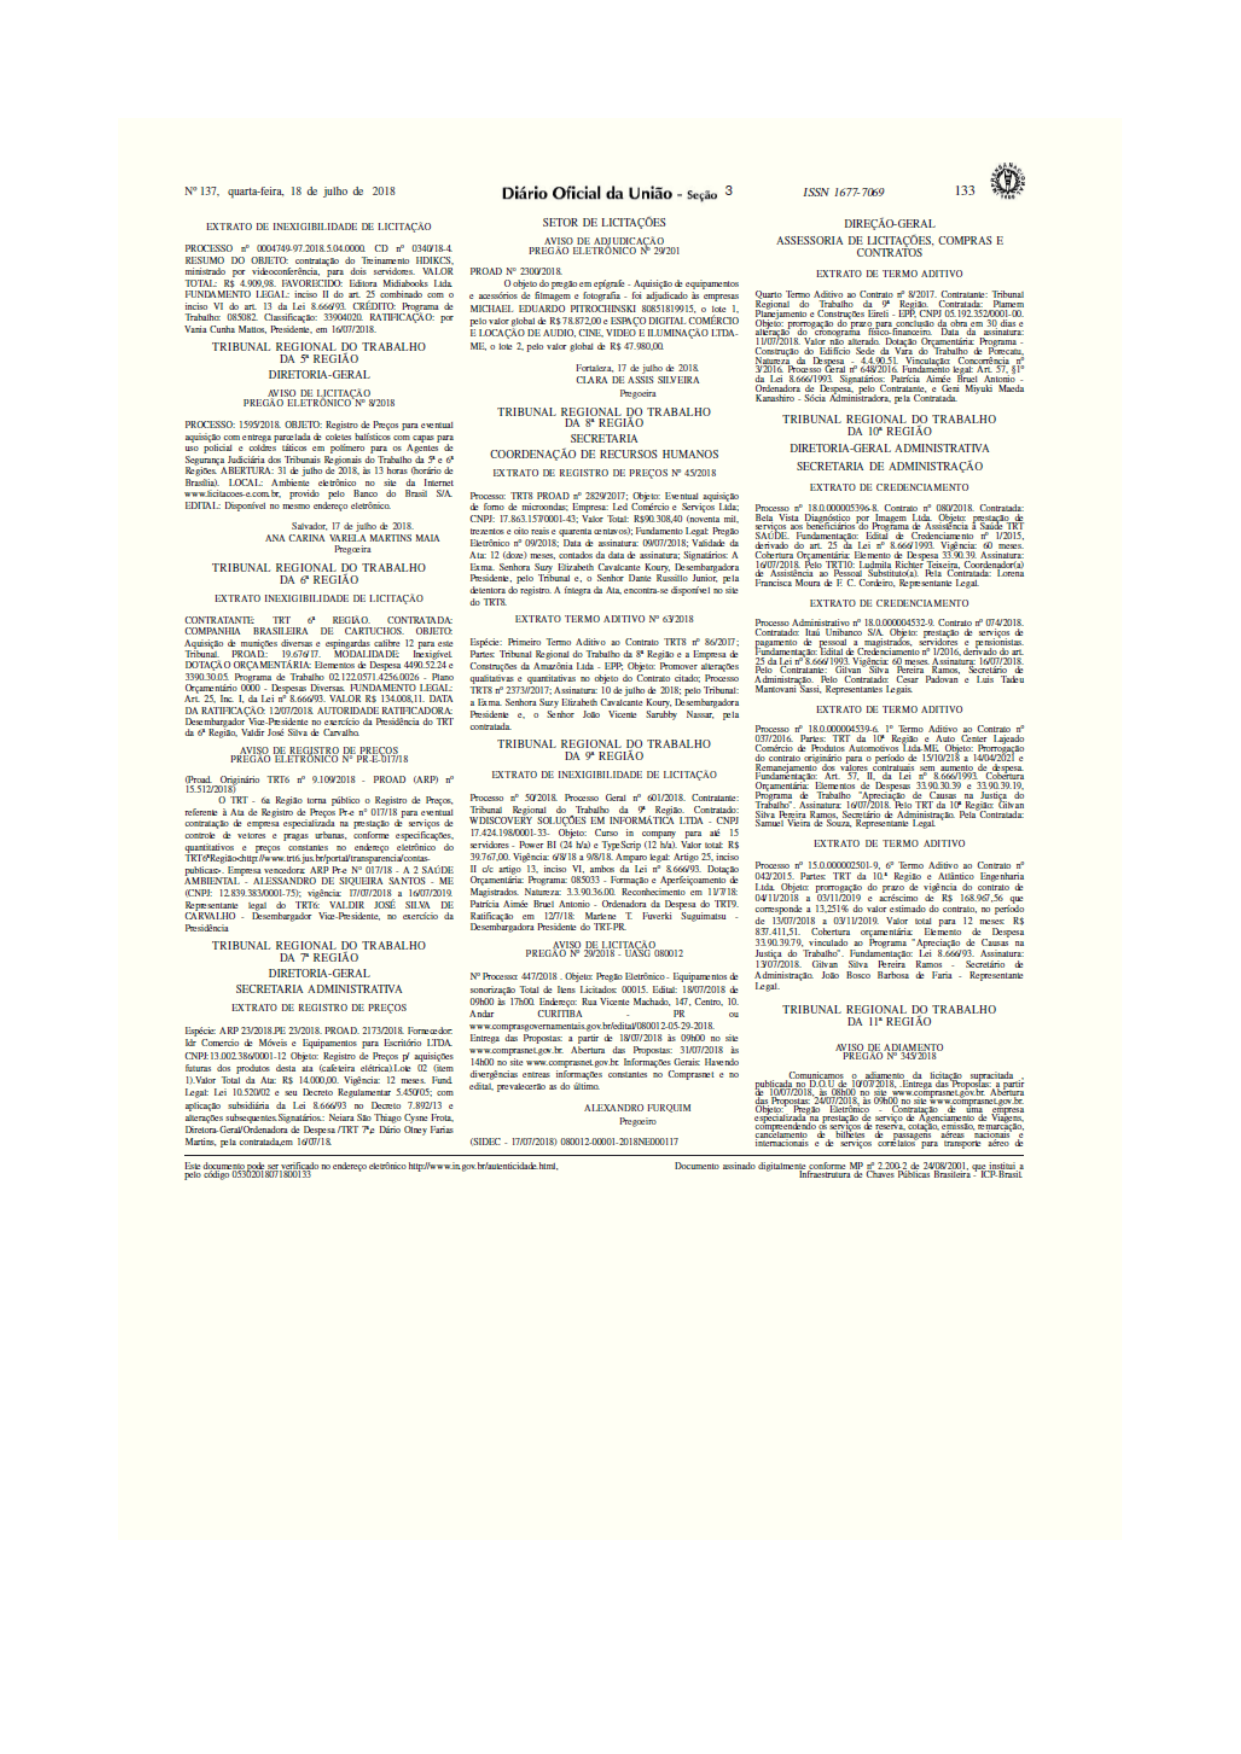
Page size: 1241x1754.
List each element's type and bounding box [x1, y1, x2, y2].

picture [118, 118, 1123, 1540]
